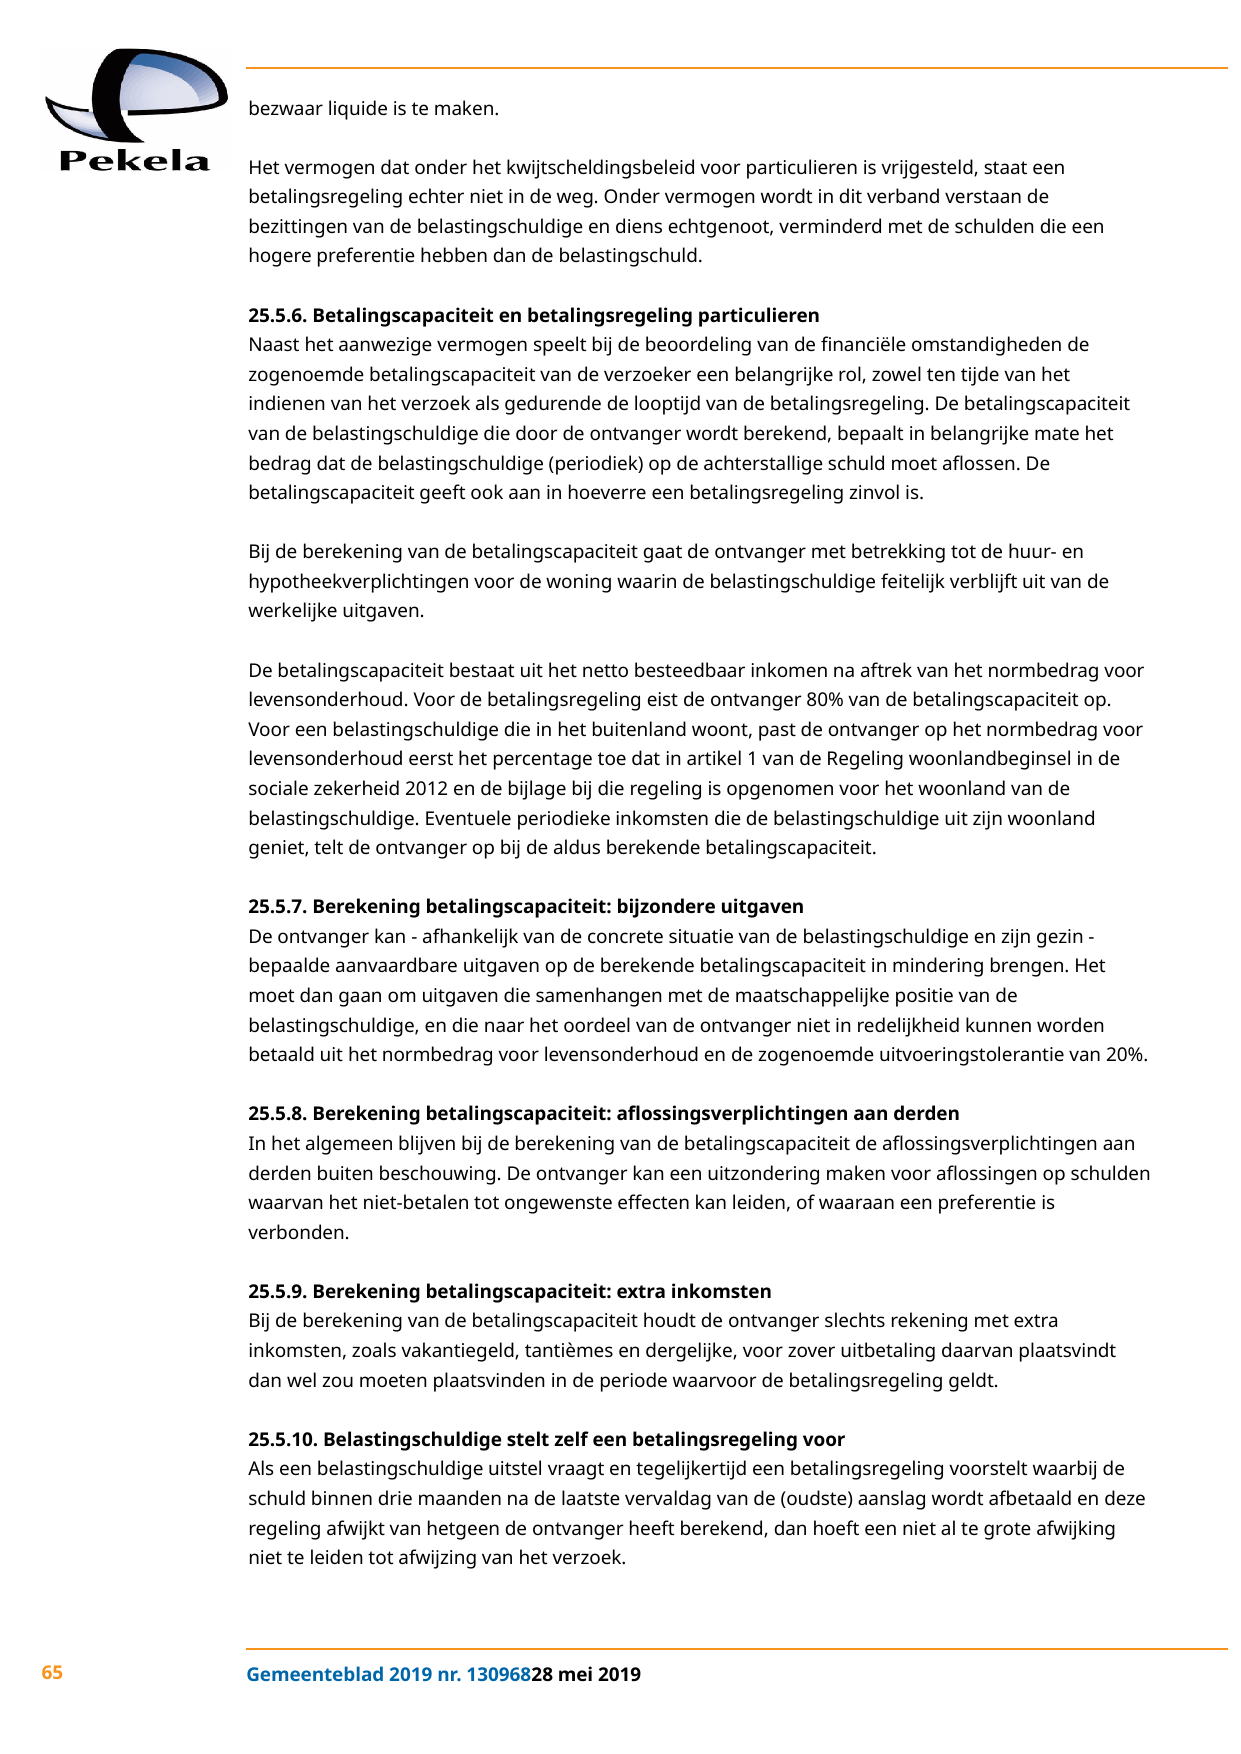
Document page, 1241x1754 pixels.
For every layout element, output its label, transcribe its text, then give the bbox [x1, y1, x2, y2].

text 25.5.7. Berekening betalingscapaciteit: bijzondere uitgaven [248, 893, 1152, 919]
text Naast het aanwezige vermogen speelt bij de beoordeling van de financiële omstandigheden de zogenoemde betalingscapaciteit van de verzoeker een belangrijke rol, zowel ten tijde van het indienen van het verzoek als gedurende de looptijd van de betalingsregeling. De betalingscapaciteit van de belastingschuldige die door de ontvanger wordt berekend, bepaalt in belangrijke mate het bedrag dat de belastingschuldige (periodiek) op de achterstallige schuld moet aflossen. De betalingscapaciteit geeft ook aan in hoeverre een betalingsregeling zinvol is. [248, 331, 1152, 505]
picture [41, 47, 231, 172]
text Bij de berekening van de betalingscapaciteit houdt de ontvanger slechts rekening met extra inkomsten, zoals vakantiegeld, tantièmes en dergelijke, voor zover uitbetaling daarvan plaatsvindt dan wel zou moeten plaatsvinden in de periode waarvoor de betalingsregeling geldt. [248, 1308, 1152, 1393]
text 25.5.9. Berekening betalingscapaciteit: extra inkomsten [248, 1278, 1152, 1304]
text 25.5.10. Belastingschuldige stelt zelf een betalingsregeling voor [248, 1426, 1152, 1452]
text De betalingscapaciteit bestaat uit het netto besteedbaar inkomen na aftrek van het normbedrag voor levensonderhoud. Voor de betalingsregeling eist de ontvanger 80% van de betalingscapaciteit op. Voor een belastingschuldige die in het buitenland woont, past de ontvanger op het normbedrag voor levensonderhoud eerst het percentage toe dat in artikel 1 van de Regeling woonlandbeginsel in de sociale zekerheid 2012 en de bijlage bij die regeling is opgenomen voor het woonland van de belastingschuldige. Eventuele periodieke inkomsten die de belastingschuldige uit zijn woonland geniet, telt de ontvanger op bij de aldus berekende betalingscapaciteit. [248, 657, 1152, 860]
text In het algemeen blijven bij de berekening van de betalingscapaciteit de aflossingsverplichtingen aan derden buiten beschouwing. De ontvanger kan een uitzondering maken voor aflossingen op schulden waarvan het niet-betalen tot ongewenste effecten kan leiden, of waaraan een preferentie is verbonden. [248, 1130, 1152, 1245]
text Bij de berekening van de betalingscapaciteit gaat de ontvanger met betrekking tot de huur- en hypotheekverplichtingen voor de woning waarin de belastingschuldige feitelijk verblijft uit van de werkelijke uitgaven. [248, 538, 1152, 623]
text 25.5.6. Betalingscapaciteit en betalingsregeling particulieren [248, 302, 1152, 328]
text 25.5.8. Berekening betalingscapaciteit: aflossingsverplichtingen aan derden [248, 1101, 1152, 1126]
text Als een belastingschuldige uitstel vraagt en tegelijkertijd een betalingsregeling voorstelt waarbij de schuld binnen drie maanden na de laatste vervaldag van de (oudste) aanslag wordt afbetaald en deze regeling afwijkt van hetgeen de ontvanger heeft berekend, dan hoeft een niet al te grote afwijking niet te leiden tot afwijzing van het verzoek. [248, 1456, 1152, 1570]
text Het vermogen dat onder het kwijtscheldingsbeleid voor particulieren is vrijgesteld, staat een betalingsregeling echter niet in de weg. Onder vermogen wordt in dit verband verstaan de bezittingen van de belastingschuldige en diens echtgenoot, verminderd met de schulden die een hogere preferentie hebben dan de belastingschuld. [248, 154, 1152, 268]
text bezwaar liquide is te maken. [248, 95, 1152, 121]
text De ontvanger kan - afhankelijk van de concrete situatie van de belastingschuldige en zijn gezin - bepaalde aanvaardbare uitgaven op de berekende betalingscapaciteit in mindering brengen. Het moet dan gaan om uitgaven die samenhangen met de maatschappelijke positie van de belastingschuldige, en die naar het oordeel van de ontvanger niet in redelijkheid kunnen worden betaald uit het normbedrag voor levensonderhoud en de zogenoemde uitvoeringstolerantie van 20%. [248, 923, 1152, 1067]
